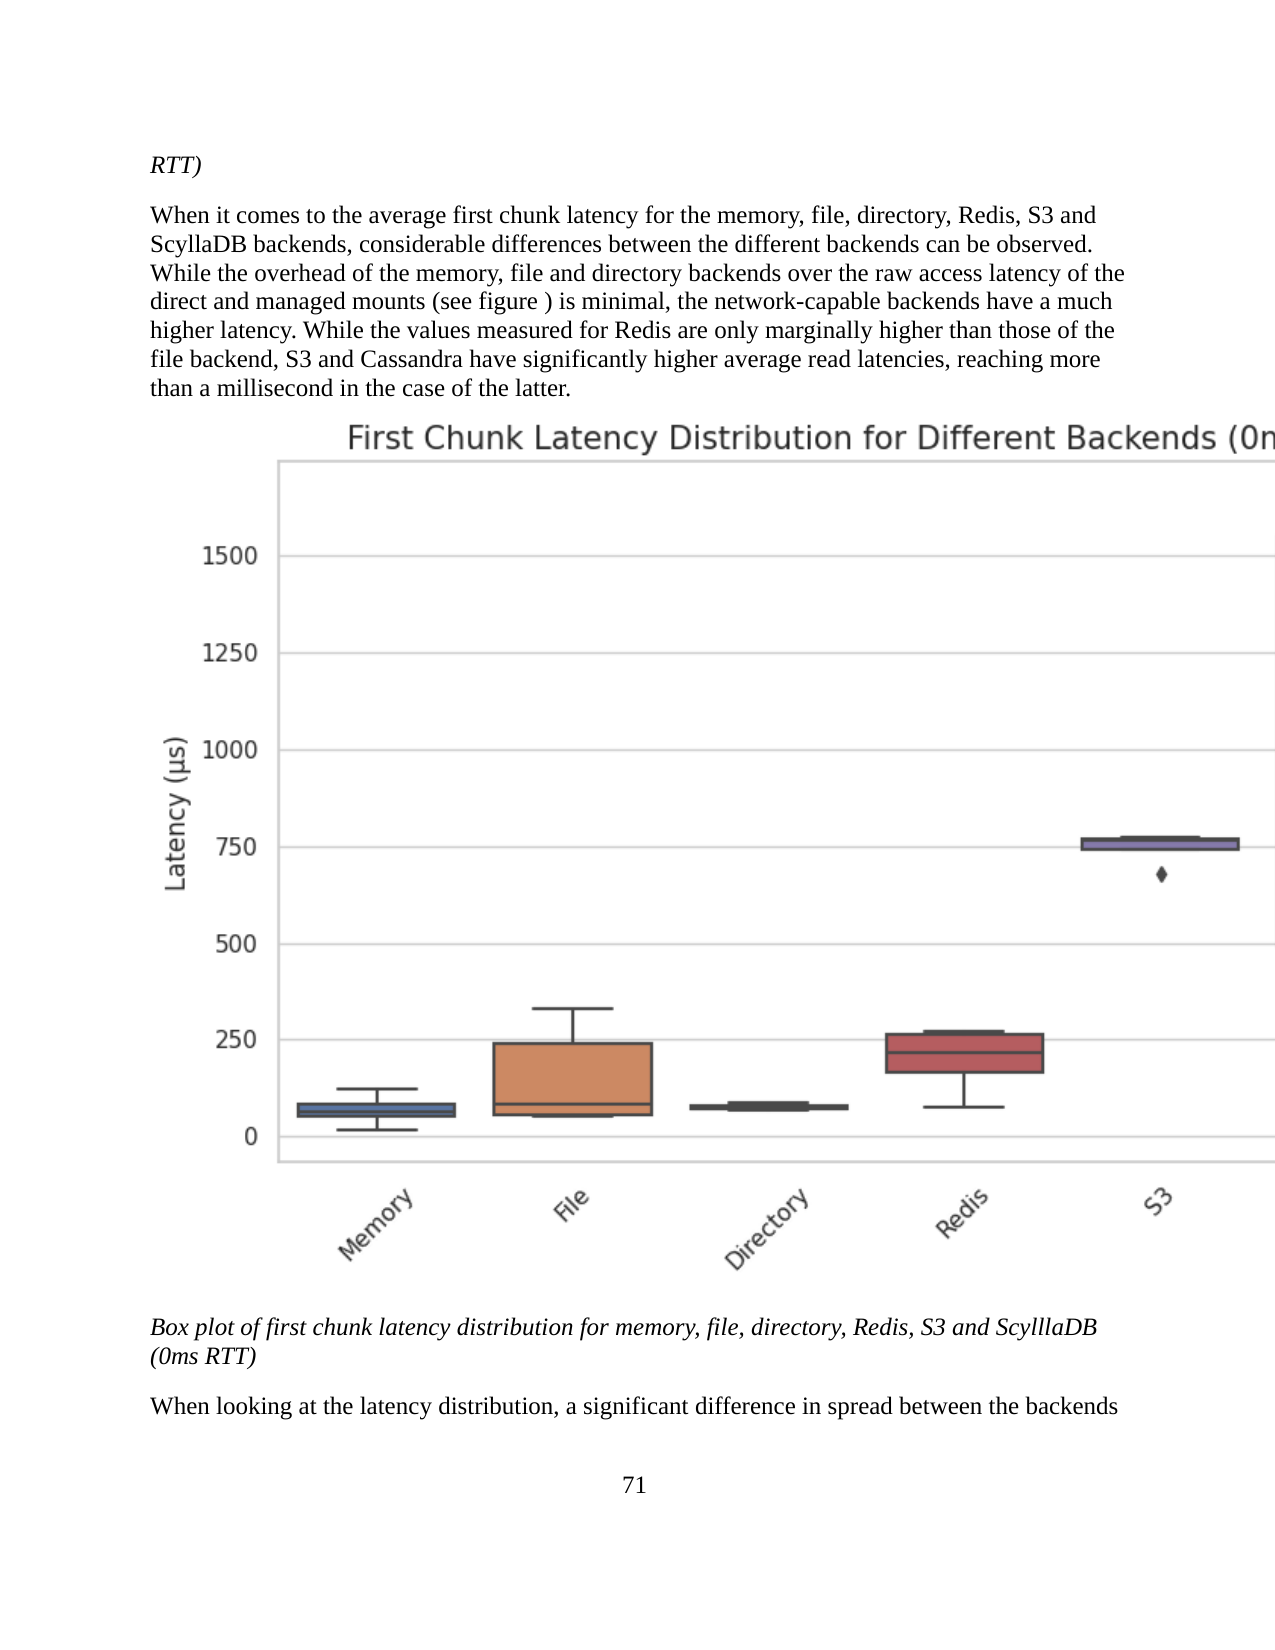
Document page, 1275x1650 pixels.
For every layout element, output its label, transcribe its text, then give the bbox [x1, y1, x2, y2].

text When looking at the latency distribution, a significant difference in spread between the backends [150, 1391, 1125, 1420]
picture [150, 410, 1275, 1300]
text When it comes to the average first chunk latency for the memory, file, directory, Redis, S3 and ScyllaDB backends, considerable differences between the different backends can be observed. While the overhead of the memory, file and directory backends over the raw access latency of the direct and managed mounts (see figure ) is minimal, the network-capable backends have a much higher latency. While the values measured for Redis are only marginally higher than those of the file backend, S3 and Cassandra have significantly higher average read latencies, reaching more than a millisecond in the case of the latter. [150, 200, 1125, 401]
text RTT) [150, 150, 1125, 179]
text Box plot of first chunk latency distribution for memory, file, directory, Redis, S3 and ScylllaDB (0ms RTT) [150, 1312, 1125, 1370]
